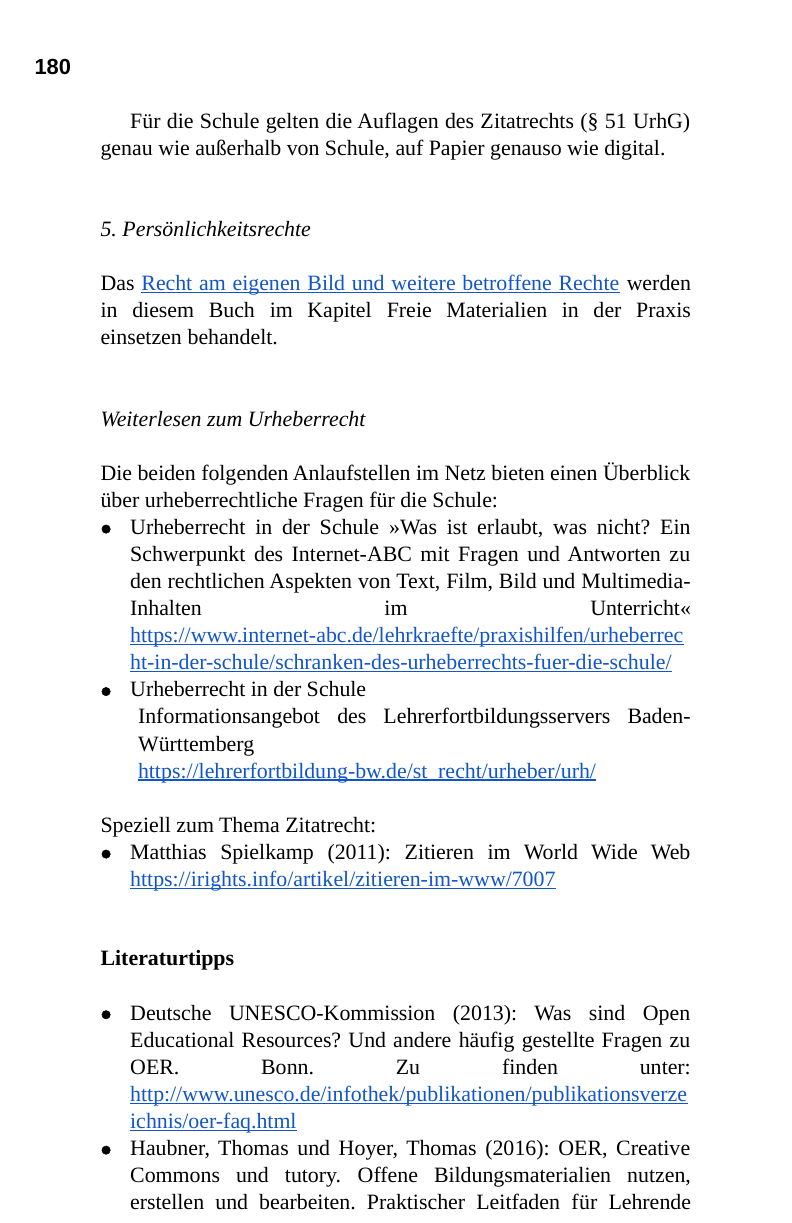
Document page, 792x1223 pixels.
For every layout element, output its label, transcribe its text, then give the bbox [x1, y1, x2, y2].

list Haubner, Thomas und Hoyer, Thomas (2016): OER, Creative Commons und tutory. Offene Bildungsmaterialien nutzen, erstellen und bearbeiten. Praktischer Leitfaden für Lehrende [100, 1134, 691, 1215]
text Das Recht am eigenen Bild und weitere betroffene Rechte werden in diesem Buch im Kapitel 5 behandelt. [100, 269, 691, 350]
list Urheberrecht in der Schule »Was ist erlaubt, was nicht? Ein Schwerpunkt des Internet-ABC mit Fragen und Antworten zu den rechtlichen Aspekten von Text, Film, Bild und Multimedia-Inhalten im Unterricht« https://www.internet-abc.de/lehrkraefte/praxishilfen/urheberrecht-in-der-schule/schranken-des-urheberrechts-fuer-die-schule/ [100, 513, 691, 675]
subtitle Literaturtipps [100, 944, 691, 971]
list Deutsche UNESCO-Kommission (2013): Was sind Open Educational Resources? Und andere häufig gestellte Fragen zu OER. Bonn. Zu finden unter: http://www.unesco.de/infothek/publikationen/publikationsverzeichnis/oer-faq.html [100, 998, 691, 1134]
text Für die Schule gelten die Auflagen des Zitatrechts (§ 51 UrhG) genau wie außerhalb von Schule, auf Papier genauso wie digital. [100, 106, 691, 161]
subtitle 5. Persönlichkeitsrechte [100, 215, 691, 242]
list Informationsangebot des Lehrerfortbildungsservers Baden-Württemberg https://lehrerfortbildung-bw.de/st_recht/urheber/urh/ [138, 702, 691, 783]
subtitle Weiterlesen zum Urheberrecht [100, 404, 691, 431]
list Matthias Spielkamp (2011): Zitieren im World Wide Web https://irights.info/artikel/zitieren-im-www/7007 [100, 838, 691, 892]
text Speziell zum Thema Zitatrecht: [100, 811, 691, 838]
list Urheberrecht in der Schule [100, 675, 691, 702]
text Die beiden folgenden Anlaufstellen im Netz bieten einen Überblick über urheberrechtliche Fragen für die Schule: [100, 458, 691, 513]
